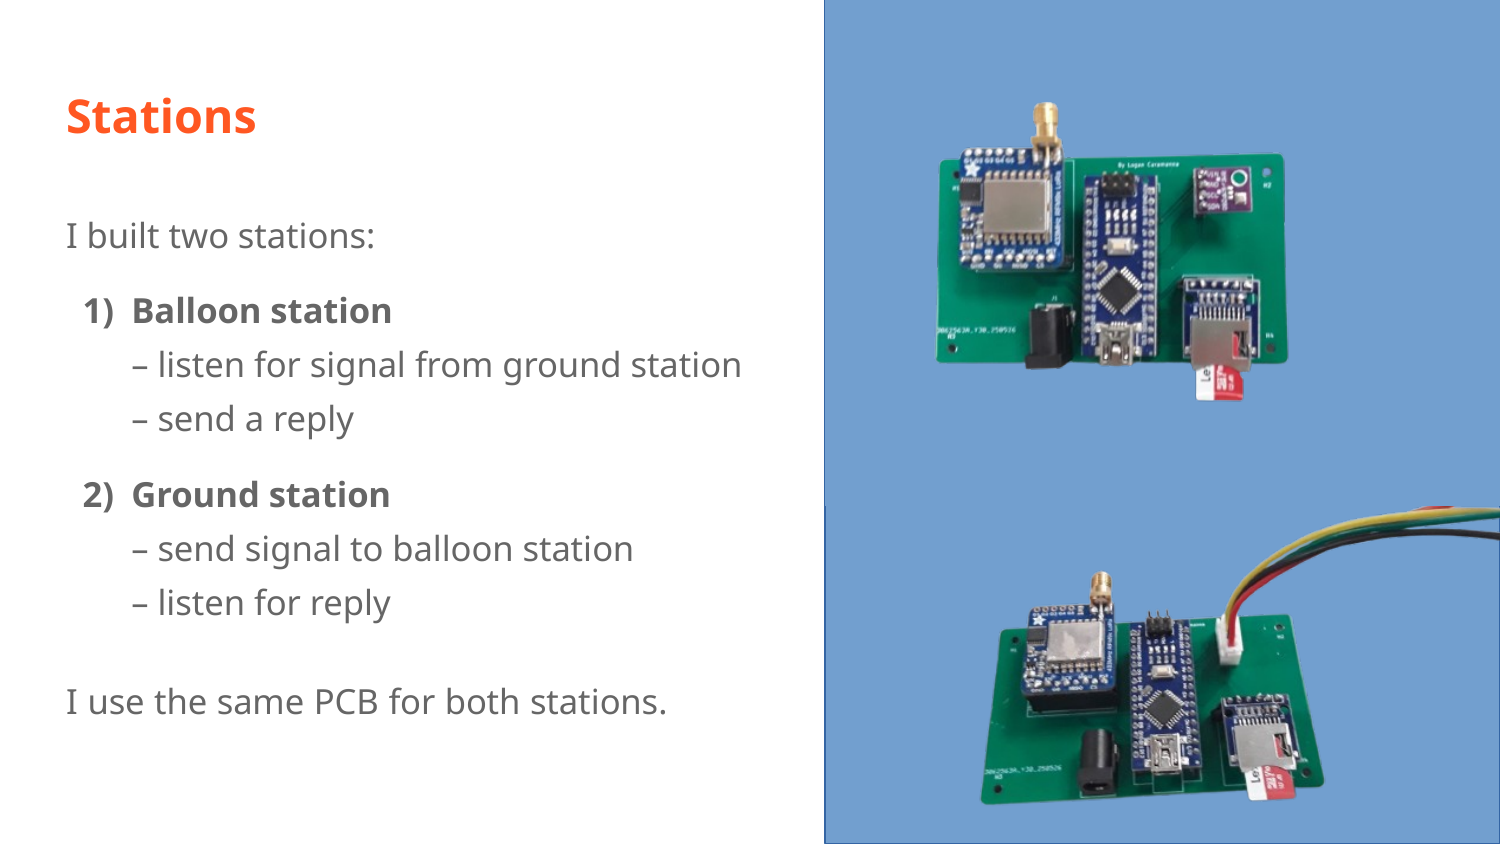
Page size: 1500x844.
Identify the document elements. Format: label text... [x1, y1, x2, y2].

picture [821, 0, 1500, 844]
list I built two stations: Balloon station – listen for signal from ground station – send a reply Ground station – send signal to balloon station – listen for reply I use the same PCB for both stations. [51, 189, 788, 750]
title Stations [51, 68, 824, 163]
